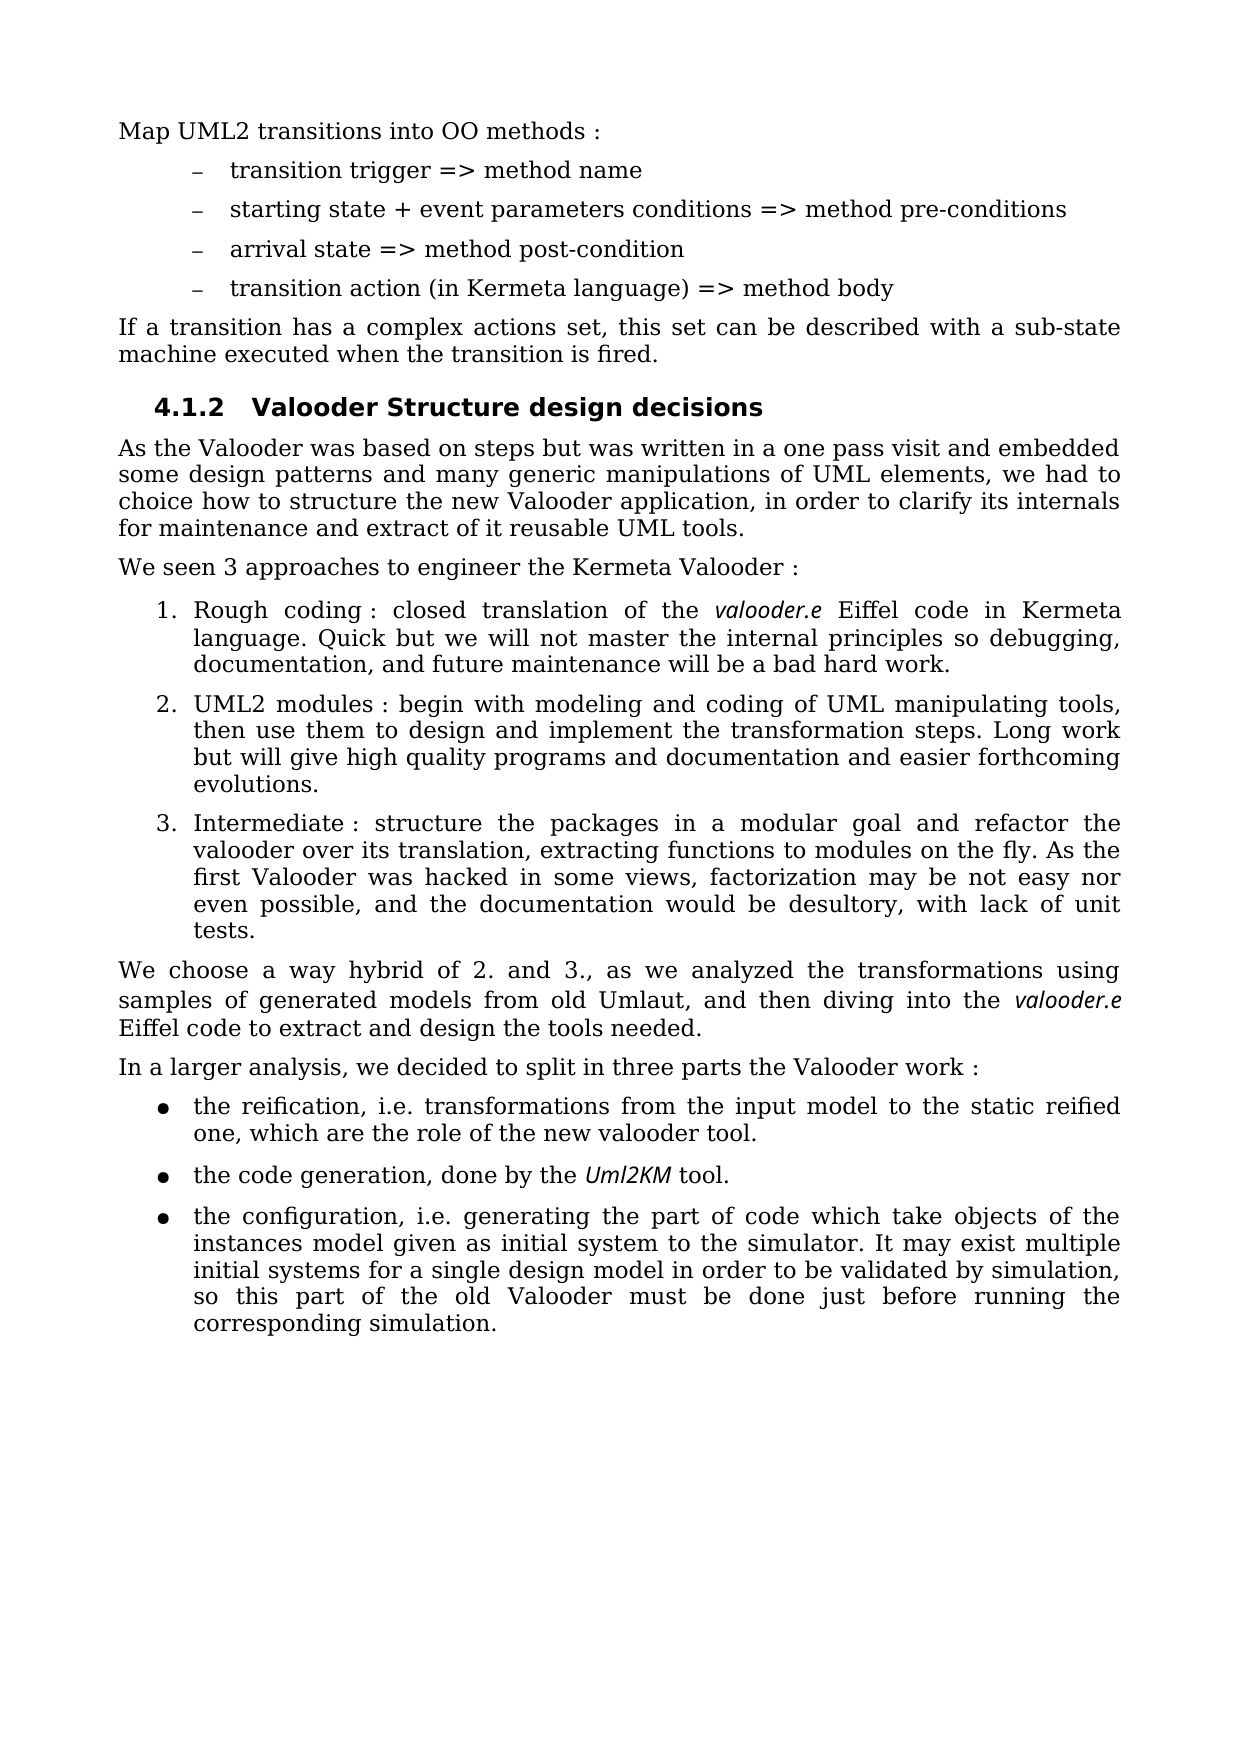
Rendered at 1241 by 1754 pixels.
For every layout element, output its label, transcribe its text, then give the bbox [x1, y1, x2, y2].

list the configuration, i.e. generating the part of code which take objects of the instances model given as initial system to the simulator. It may exist multiple initial systems for a single design model in order to be validated by simulation, so this part of the old Valooder must be done just before running the corresponding simulation. [156, 1203, 1122, 1337]
text If a transition has a complex actions set, this set can be described with a sub-state machine executed when the transition is fired. [118, 314, 1122, 368]
text As the Valooder was based on steps but was written in a one pass visit and embedded some design patterns and many generic manipulations of UML elements, we had to choice how to structure the new Valooder application, in order to clarify its internals for maintenance and extract of it reusable UML tools. [118, 435, 1122, 542]
list Rough coding : closed translation of the valooder.e Eiffel code in Kermeta language. Quick but we will not master the internal principles so debugging, documentation, and future maintenance will be a bad hard work. [156, 594, 1122, 678]
text We choose a way hybrid of 2. and 3., as we analyzed the transformations using samples of generated models from old Umlaut, and then diving into the valooder.e Eiffel code to extract and design the tools needed. [118, 957, 1122, 1042]
list transition action (in Kermeta language) => method body [192, 275, 1122, 302]
text In a larger analysis, we decided to split in three parts the Valooder work : [118, 1054, 1122, 1081]
text We seen 3 approaches to engineer the Kermeta Valooder : [118, 554, 1122, 581]
list the code generation, done by the Uml2KM tool. [156, 1159, 1122, 1191]
text Map UML2 transitions into OO methods : [118, 118, 1122, 145]
list Intermediate : structure the packages in a modular goal and refactor the valooder over its translation, extracting functions to modules on the fly. As the first Valooder was hacked in some views, factorization may be not easy nor even possible, and the documentation would be desultory, with lack of unit tests. [156, 811, 1122, 944]
list UML2 modules : begin with modeling and coding of UML manipulating tools, then use them to design and implement the transformation steps. Long work but will give high quality programs and documentation and easier forthcoming evolutions. [156, 691, 1122, 798]
list arrival state => method post-condition [192, 236, 1122, 263]
list transition trigger => method name [192, 157, 1122, 184]
subtitle Valooder Structure design decisions [153, 393, 1122, 422]
list starting state + event parameters conditions => method pre-conditions [192, 197, 1122, 223]
list the reification, i.e. transformations from the input model to the static reified one, which are the role of the new valooder tool. [156, 1093, 1122, 1147]
